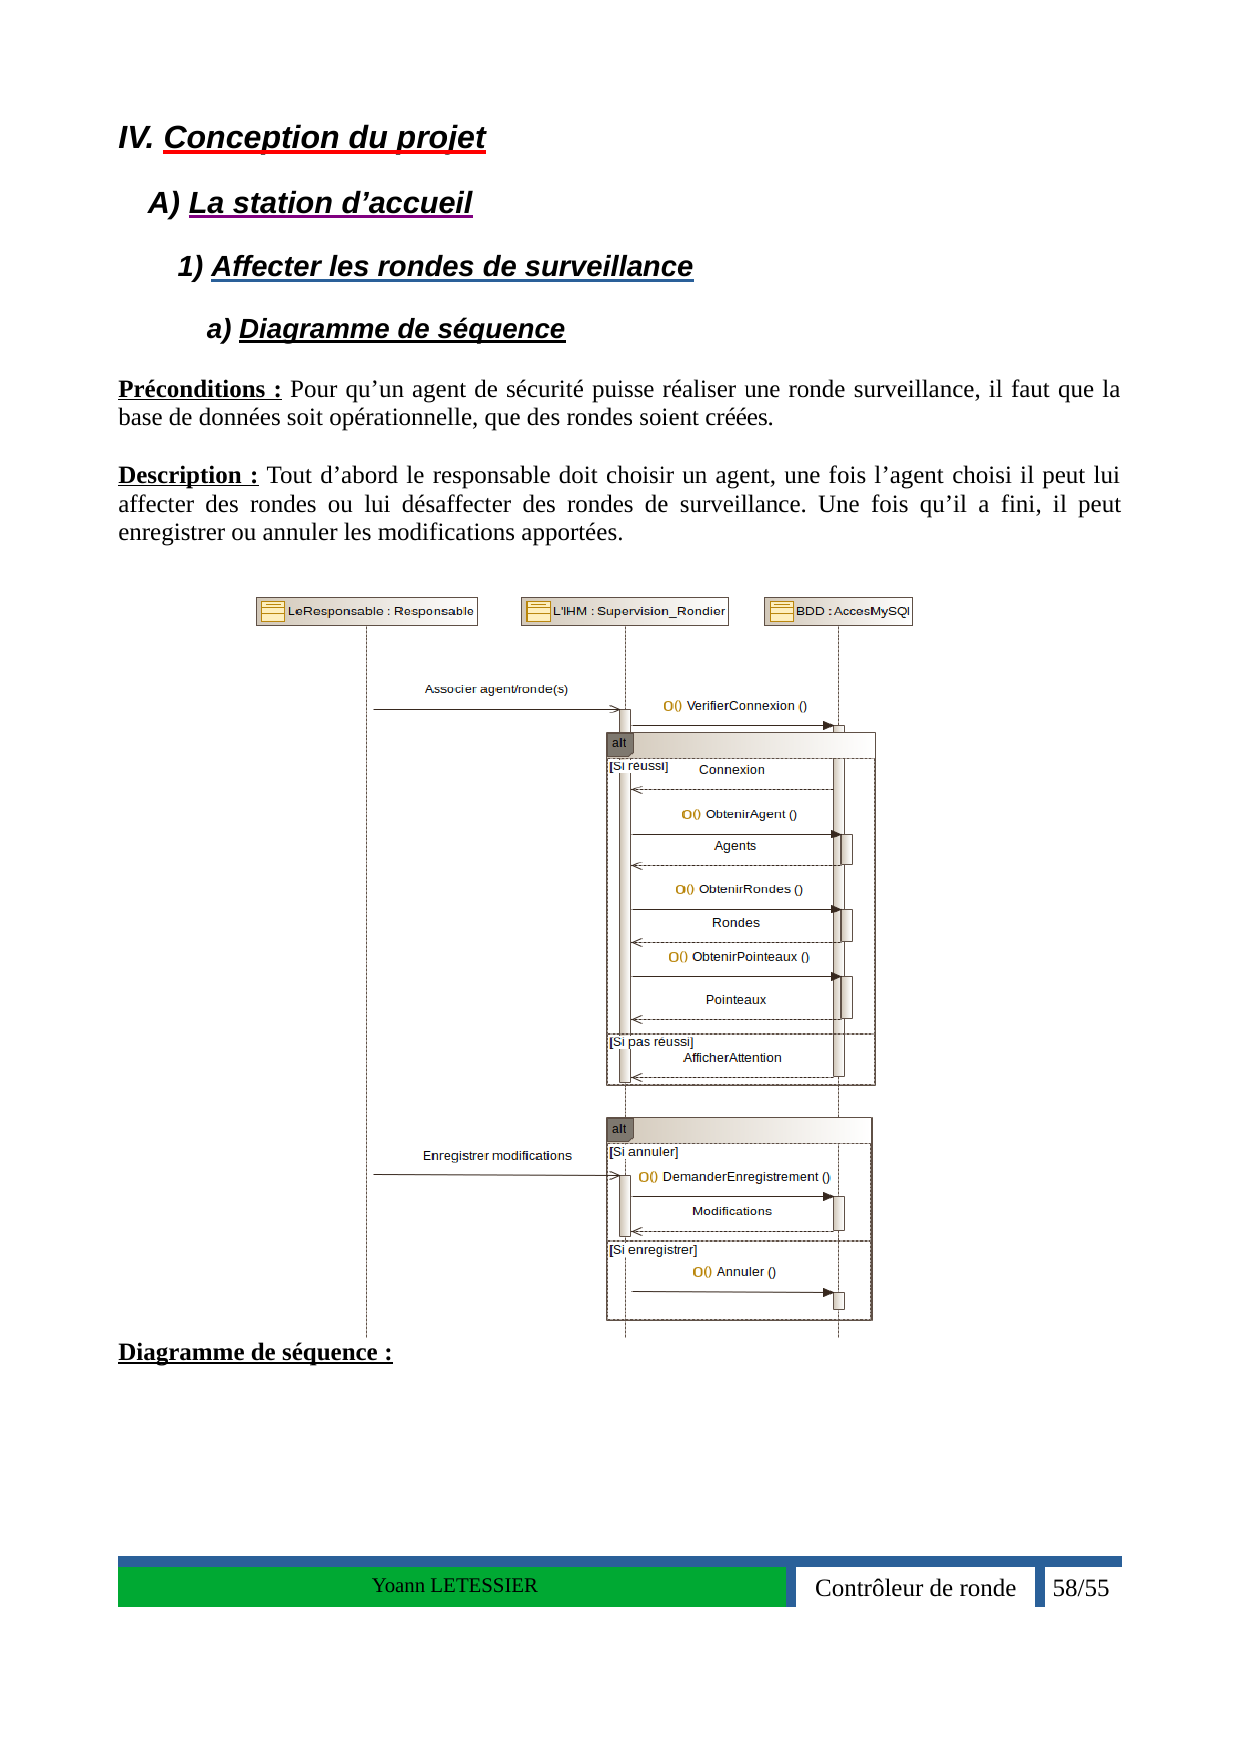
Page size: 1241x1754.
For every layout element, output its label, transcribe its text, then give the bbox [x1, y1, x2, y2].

text Diagramme de séquence : [118, 575, 1122, 1366]
text Description : Tout d’abord le responsable doit choisir un agent, une fois l’agent choisi il peut lui affecter des rondes ou lui désaffecter des rondes de surveillance. Une fois qu’il a fini, il peut enregistrer ou annuler les modifications apportées. [118, 460, 1122, 546]
text Préconditions : Pour qu’un agent de sécurité puisse réaliser une ronde surveillance, il faut que la base de données soit opérationnelle, que des rondes soient créées. [118, 374, 1122, 431]
subtitle Diagramme de séquence [118, 312, 1122, 344]
subtitle Affecter les rondes de surveillance [118, 249, 1122, 283]
subtitle Conception du projet [118, 118, 1122, 155]
picture [245, 588, 925, 1338]
subtitle La station d’accueil [118, 184, 1122, 220]
